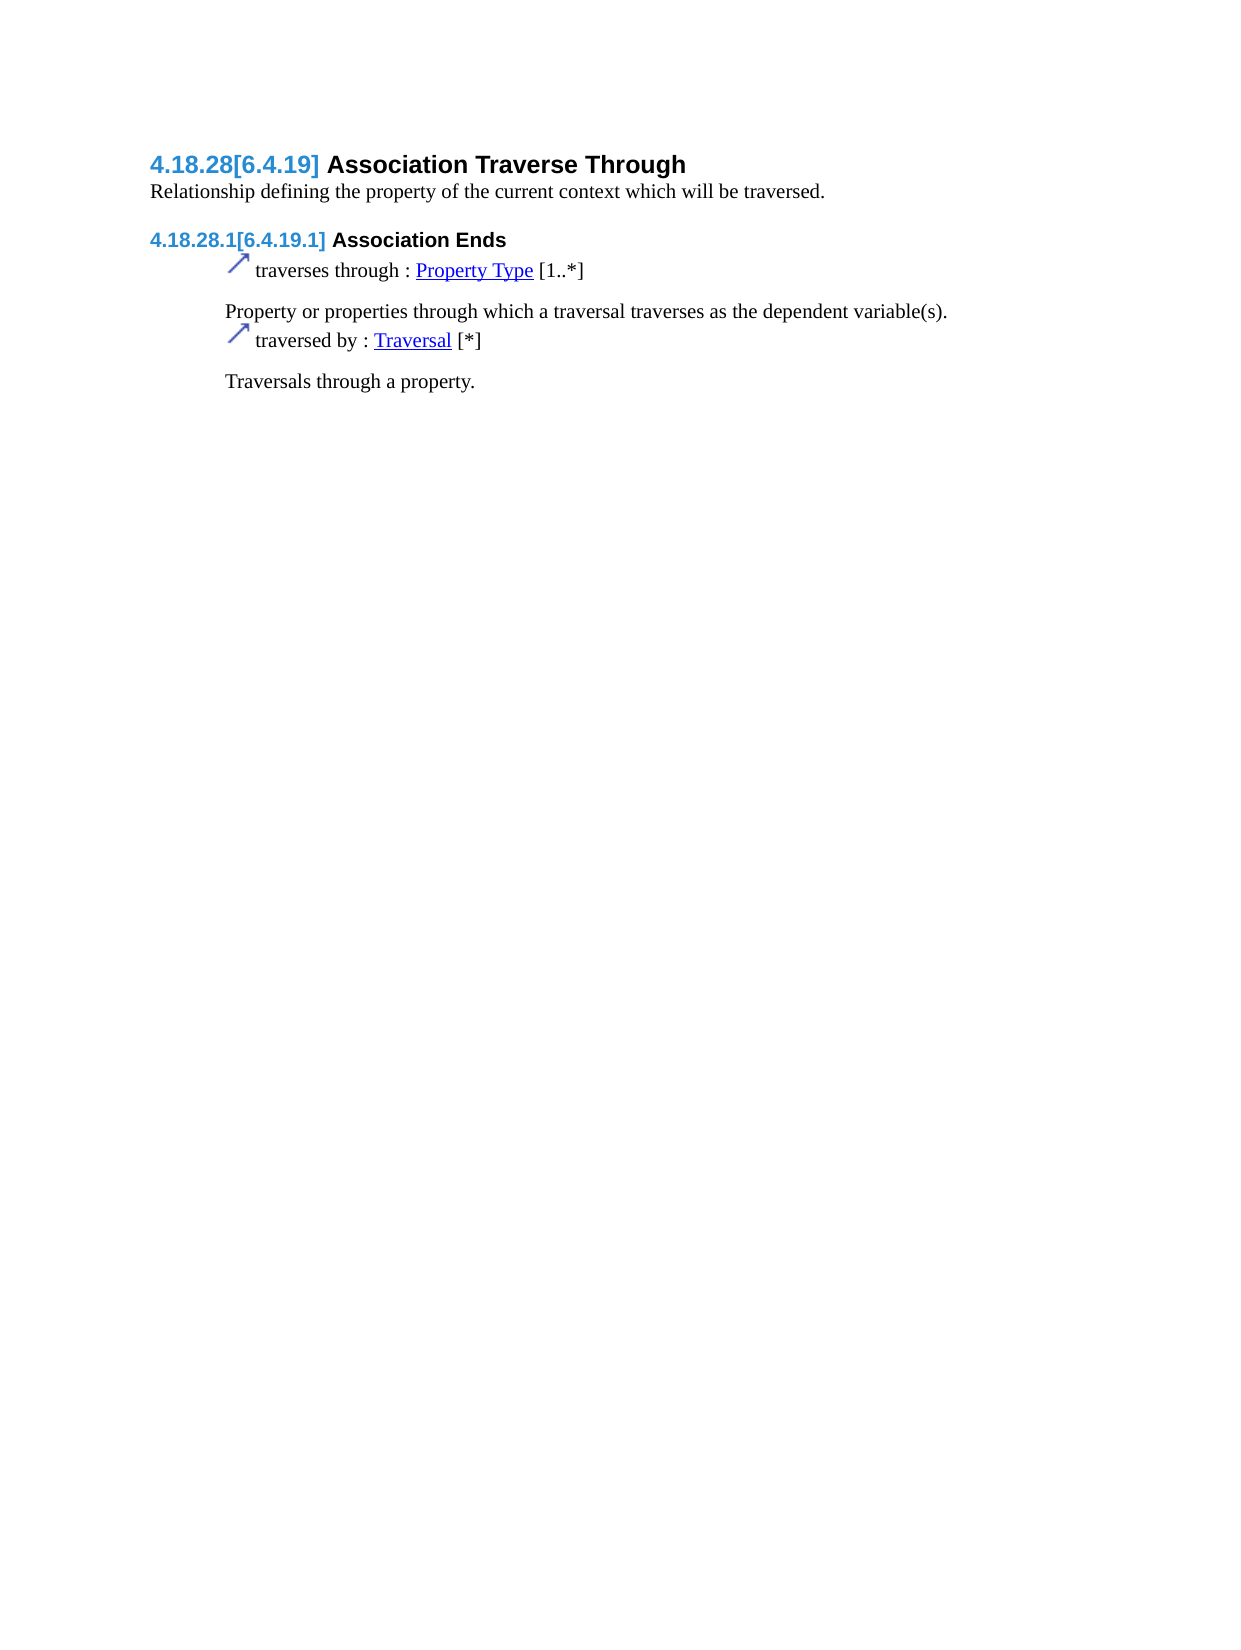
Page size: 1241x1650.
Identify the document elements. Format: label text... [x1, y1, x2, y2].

picture [225, 322, 251, 348]
text traversed by : Traversal [*] [150, 323, 1090, 352]
subtitle Association Ends [150, 228, 1090, 252]
picture [225, 252, 251, 278]
text Relationship defining the property of the current context which will be traversed. [150, 179, 1090, 203]
subtitle Association Traverse Through [150, 150, 1090, 179]
text Property or properties through which a traversal traverses as the dependent variable(s). [150, 298, 1090, 323]
text traverses through : Property Type [1..*] [150, 252, 1090, 282]
text Traversals through a property. [150, 369, 1090, 393]
